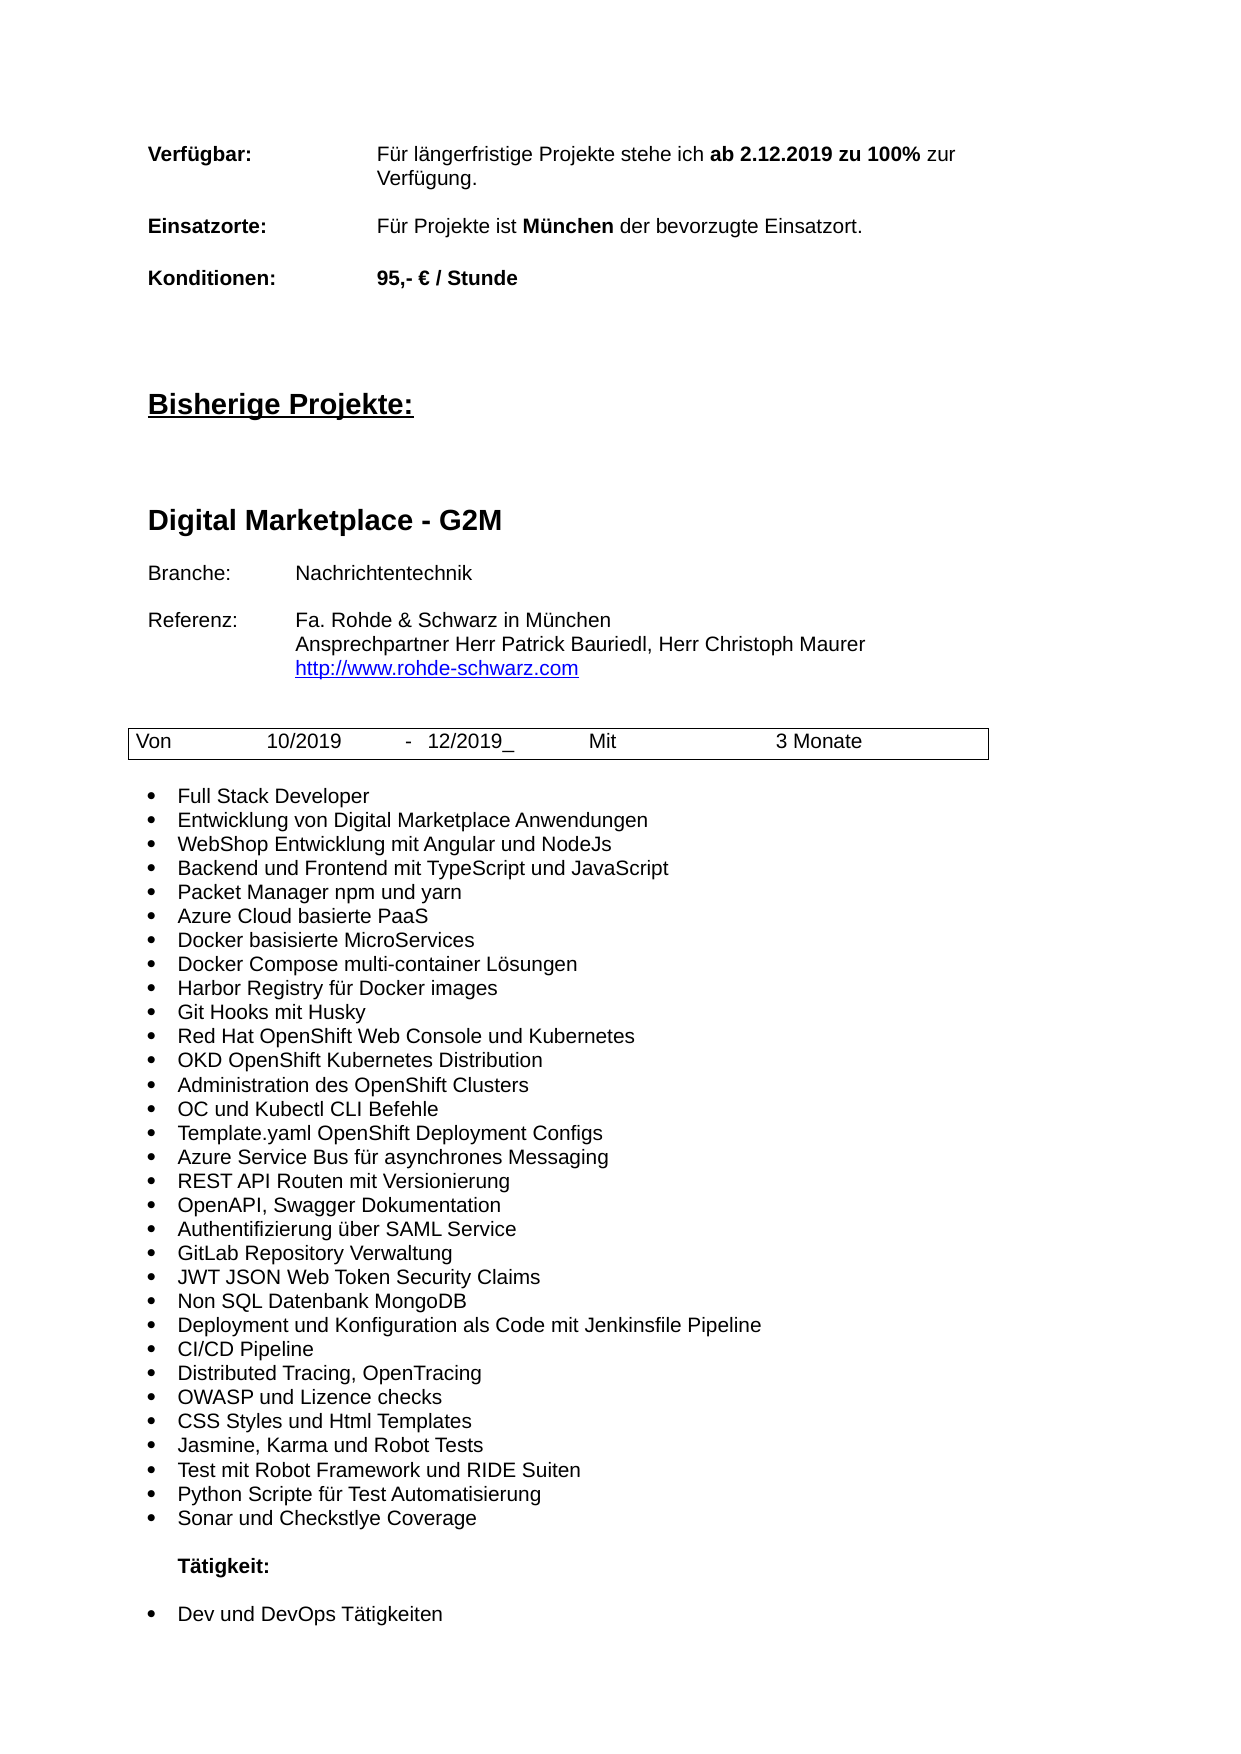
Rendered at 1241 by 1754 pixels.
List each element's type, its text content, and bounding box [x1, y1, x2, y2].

list OWASP und Lizence checks [148, 1385, 1110, 1409]
text Branche: Nachrichtentechnik [148, 560, 1110, 584]
list Entwicklung von Digital Marketplace Anwendungen [148, 808, 1110, 832]
list Azure Cloud basierte PaaS [148, 904, 1110, 928]
list WebShop Entwicklung mit Angular und NodeJs [148, 832, 1110, 856]
table_cell Für Projekte ist München der bevorzugte Einsatzort. [369, 214, 1063, 266]
list Administration des OpenShift Clusters [148, 1072, 1110, 1096]
list Deployment und Konfiguration als Code mit Jenkinsfile Pipeline [148, 1313, 1110, 1337]
list Python Scripte für Test Automatisierung [148, 1481, 1110, 1506]
list Tätigkeit: [148, 1553, 1110, 1577]
list GitLab Repository Verwaltung [148, 1241, 1110, 1265]
list Non SQL Datenbank MongoDB [148, 1289, 1110, 1313]
table_cell Für längerfristige Projekte stehe ich ab 2.12.2019 zu 100% zur Verfügung. [369, 142, 1063, 214]
list CSS Styles und Html Templates [148, 1409, 1110, 1433]
list Red Hat OpenShift Web Console und Kubernetes [148, 1024, 1110, 1048]
text http://www.rohde-schwarz.com [221, 656, 1110, 680]
text Ansprechpartner Herr Patrick Bauriedl, Herr Christoph Maurer [148, 632, 1110, 656]
list Backend und Frontend mit TypeScript und JavaScript [148, 856, 1110, 880]
list OpenAPI, Swagger Dokumentation [148, 1193, 1110, 1217]
list Dev und DevOps Tätigkeiten [148, 1601, 1110, 1626]
table_cell 95,- € / Stunde [369, 266, 1063, 314]
list Authentifizierung über SAML Service [148, 1217, 1110, 1241]
list Test mit Robot Framework und RIDE Suiten [148, 1457, 1110, 1481]
list REST API Routen mit Versionierung [148, 1169, 1110, 1193]
subtitle Bisherige Projekte: [148, 387, 1110, 420]
list Packet Manager npm und yarn [148, 880, 1110, 904]
text Referenz: Fa. Rohde & Schwarz in München [148, 608, 1110, 632]
table_cell Einsatzorte: [140, 214, 369, 266]
list OKD OpenShift Kubernetes Distribution [148, 1048, 1110, 1072]
list JWT JSON Web Token Security Claims [148, 1265, 1110, 1289]
list Full Stack Developer [148, 784, 1110, 808]
table_cell Konditionen: [140, 266, 369, 314]
list Azure Service Bus für asynchrones Messaging [148, 1144, 1110, 1169]
list Harbor Registry für Docker images [148, 976, 1110, 1000]
list Docker basisierte MicroServices [148, 928, 1110, 952]
list Jasmine, Karma und Robot Tests [148, 1433, 1110, 1457]
table_header 10/2019 [259, 729, 398, 759]
list CI/CD Pipeline [148, 1337, 1110, 1361]
table_header 12/2019_ [420, 729, 581, 759]
list Docker Compose multi-container Lösungen [148, 952, 1110, 976]
table_cell Verfügbar: [140, 142, 369, 214]
table_header Von [129, 729, 259, 759]
list Sonar und Checkstlye Coverage [148, 1506, 1110, 1529]
subtitle Digital Marketplace - G2M [148, 503, 1110, 536]
list OC und Kubectl CLI Befehle [148, 1096, 1110, 1121]
list Git Hooks mit Husky [148, 1000, 1110, 1024]
table_header - [398, 729, 420, 759]
table_header 3 Monate [763, 729, 988, 759]
list Template.yaml OpenShift Deployment Configs [148, 1121, 1110, 1144]
list Distributed Tracing, OpenTracing [148, 1361, 1110, 1385]
table_header Mit [581, 729, 762, 759]
